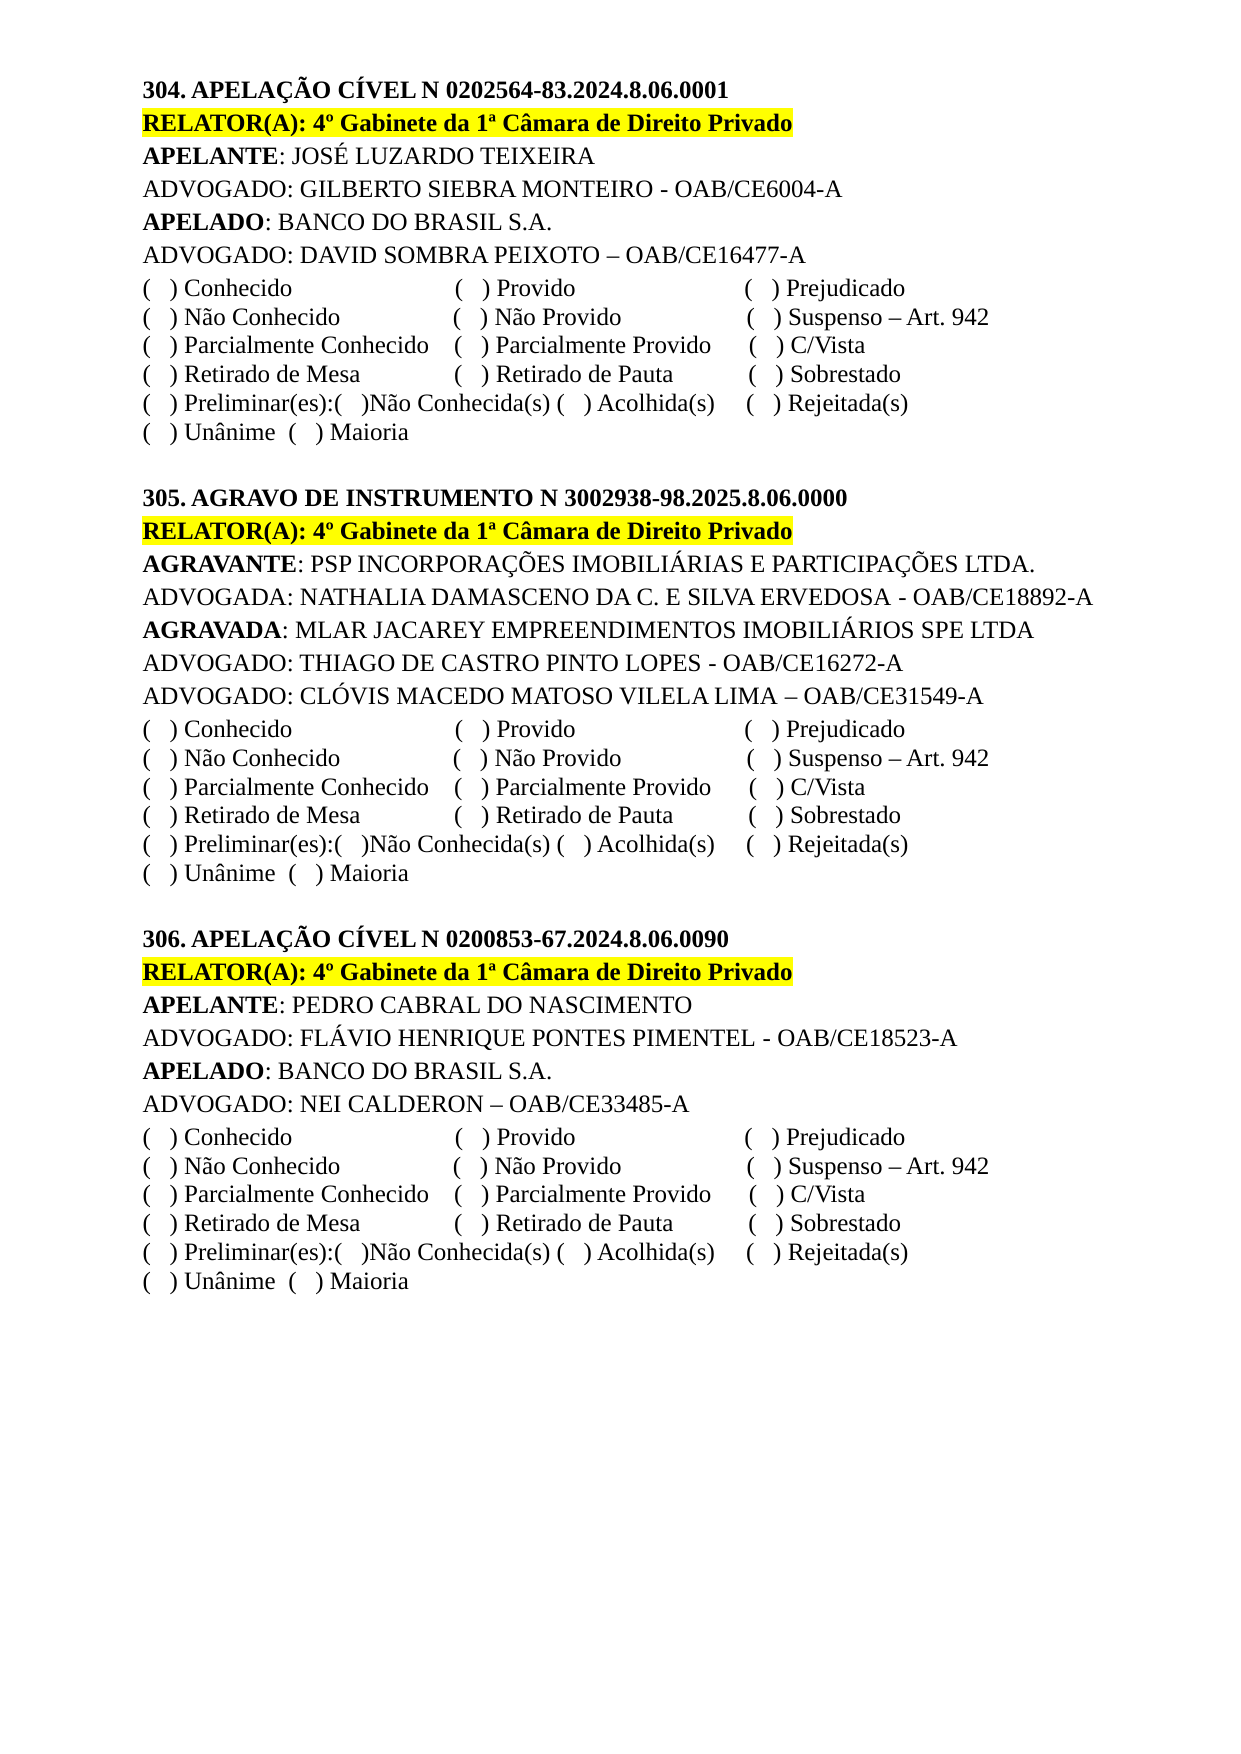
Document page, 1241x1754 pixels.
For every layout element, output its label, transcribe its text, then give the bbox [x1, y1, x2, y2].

text ( ) Retirado de Mesa ( ) Retirado de Pauta ( ) Sobrestado [142, 359, 1158, 388]
text ( ) Conhecido ( ) Provido ( ) Prejudicado [142, 1122, 1141, 1151]
text ( ) Parcialmente Conhecido ( ) Parcialmente Provido ( ) C/Vista [142, 1179, 1158, 1208]
text ( ) Unânime ( ) Maioria 305. AGRAVO DE INSTRUMENTO N 3002938-98.2025.8.06.0000 RELATOR(A): 4º Gabinete da 1ª Câmara de Direito Privado AGRAVANTE: PSP INCORPORAÇÕES IMOBILIÁRIAS E PARTICIPAÇÕES LTDA. ADVOGADA: NATHALIA DAMASCENO DA C. E SILVA ERVEDOSA - OAB/CE18892-A AGRAVADA: MLAR JACAREY EMPREENDIMENTOS IMOBILIÁRIOS SPE LTDA ADVOGADO: THIAGO DE CASTRO PINTO LOPES - OAB/CE16272-A ADVOGADO: CLÓVIS MACEDO MATOSO VILELA LIMA – OAB/CE31549-A [142, 417, 1141, 710]
text ( ) Preliminar(es):( )Não Conhecida(s) ( ) Acolhida(s) ( ) Rejeitada(s) [142, 1237, 1158, 1266]
text ( ) Conhecido ( ) Provido ( ) Prejudicado [142, 714, 1141, 743]
text ( ) Conhecido ( ) Provido ( ) Prejudicado [142, 273, 1141, 302]
text ( ) Preliminar(es):( )Não Conhecida(s) ( ) Acolhida(s) ( ) Rejeitada(s) [142, 829, 1158, 858]
text ( ) Parcialmente Conhecido ( ) Parcialmente Provido ( ) C/Vista [142, 772, 1158, 800]
text ( ) Não Conhecido ( ) Não Provido ( ) Suspenso – Art. 942 [142, 1151, 1158, 1179]
text ( ) Preliminar(es):( )Não Conhecida(s) ( ) Acolhida(s) ( ) Rejeitada(s) [142, 388, 1158, 417]
text ( ) Unânime ( ) Maioria [142, 1266, 1141, 1361]
text ( ) Não Conhecido ( ) Não Provido ( ) Suspenso – Art. 942 [142, 743, 1158, 772]
text ( ) Parcialmente Conhecido ( ) Parcialmente Provido ( ) C/Vista [142, 331, 1158, 359]
text ( ) Unânime ( ) Maioria 306. APELAÇÃO CÍVEL N 0200853-67.2024.8.06.0090 RELATOR(A): 4º Gabinete da 1ª Câmara de Direito Privado APELANTE: PEDRO CABRAL DO NASCIMENTO ADVOGADO: FLÁVIO HENRIQUE PONTES PIMENTEL - OAB/CE18523-A APELADO: BANCO DO BRASIL S.A. ADVOGADO: NEI CALDERON – OAB/CE33485-A [142, 858, 1141, 1118]
text 304. APELAÇÃO CÍVEL N 0202564-83.2024.8.06.0001 RELATOR(A): 4º Gabinete da 1ª Câmara de Direito Privado APELANTE: JOSÉ LUZARDO TEIXEIRA ADVOGADO: GILBERTO SIEBRA MONTEIRO - OAB/CE6004-A APELADO: BANCO DO BRASIL S.A. ADVOGADO: DAVID SOMBRA PEIXOTO – OAB/CE16477-A [142, 75, 1141, 269]
text ( ) Retirado de Mesa ( ) Retirado de Pauta ( ) Sobrestado [142, 1208, 1158, 1237]
text ( ) Não Conhecido ( ) Não Provido ( ) Suspenso – Art. 942 [142, 302, 1158, 331]
text ( ) Retirado de Mesa ( ) Retirado de Pauta ( ) Sobrestado [142, 800, 1158, 829]
